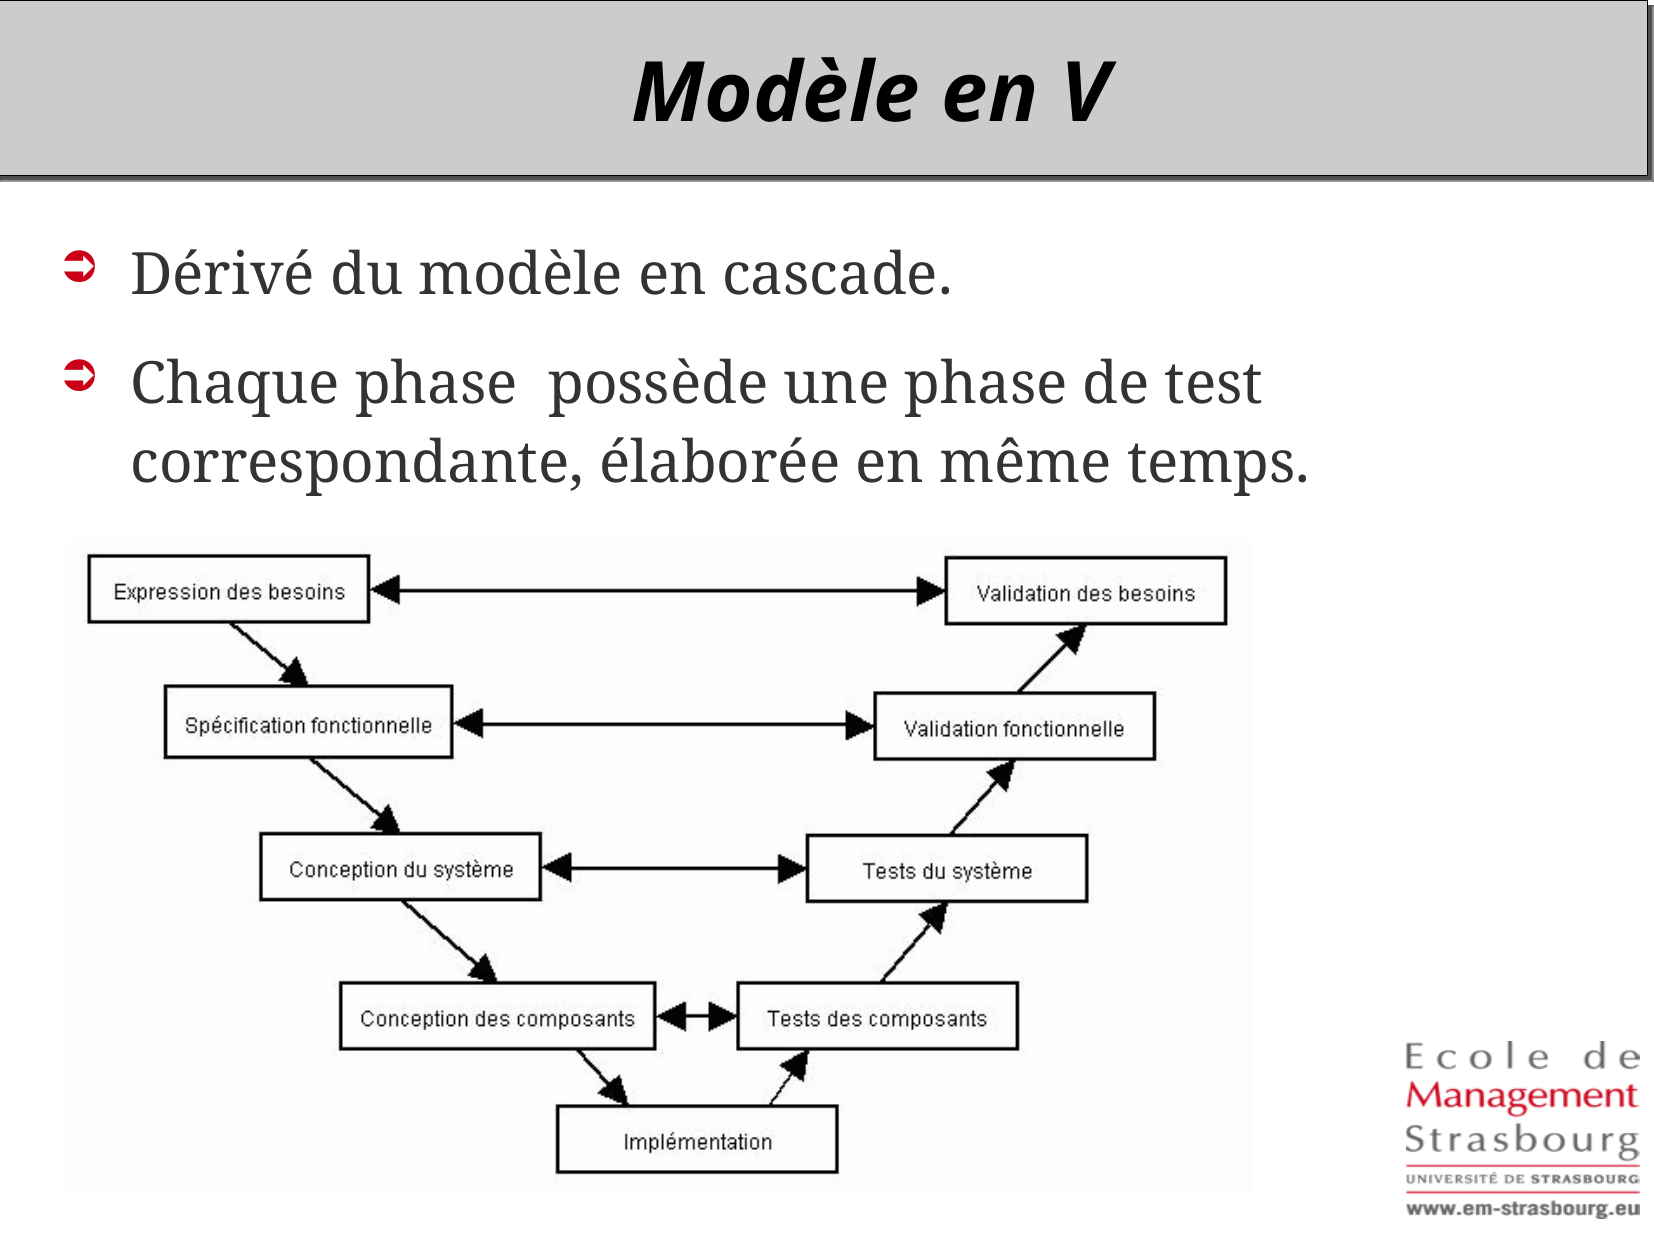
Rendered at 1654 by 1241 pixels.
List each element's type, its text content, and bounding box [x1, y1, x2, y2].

picture [1406, 1041, 1640, 1219]
title Modèle en V [164, 0, 1577, 178]
list Dérivé du modèle en cascade. Chaque phase possède une phase de test correspondante, élaborée en même temps. [47, 232, 1541, 473]
picture [67, 539, 1252, 1195]
